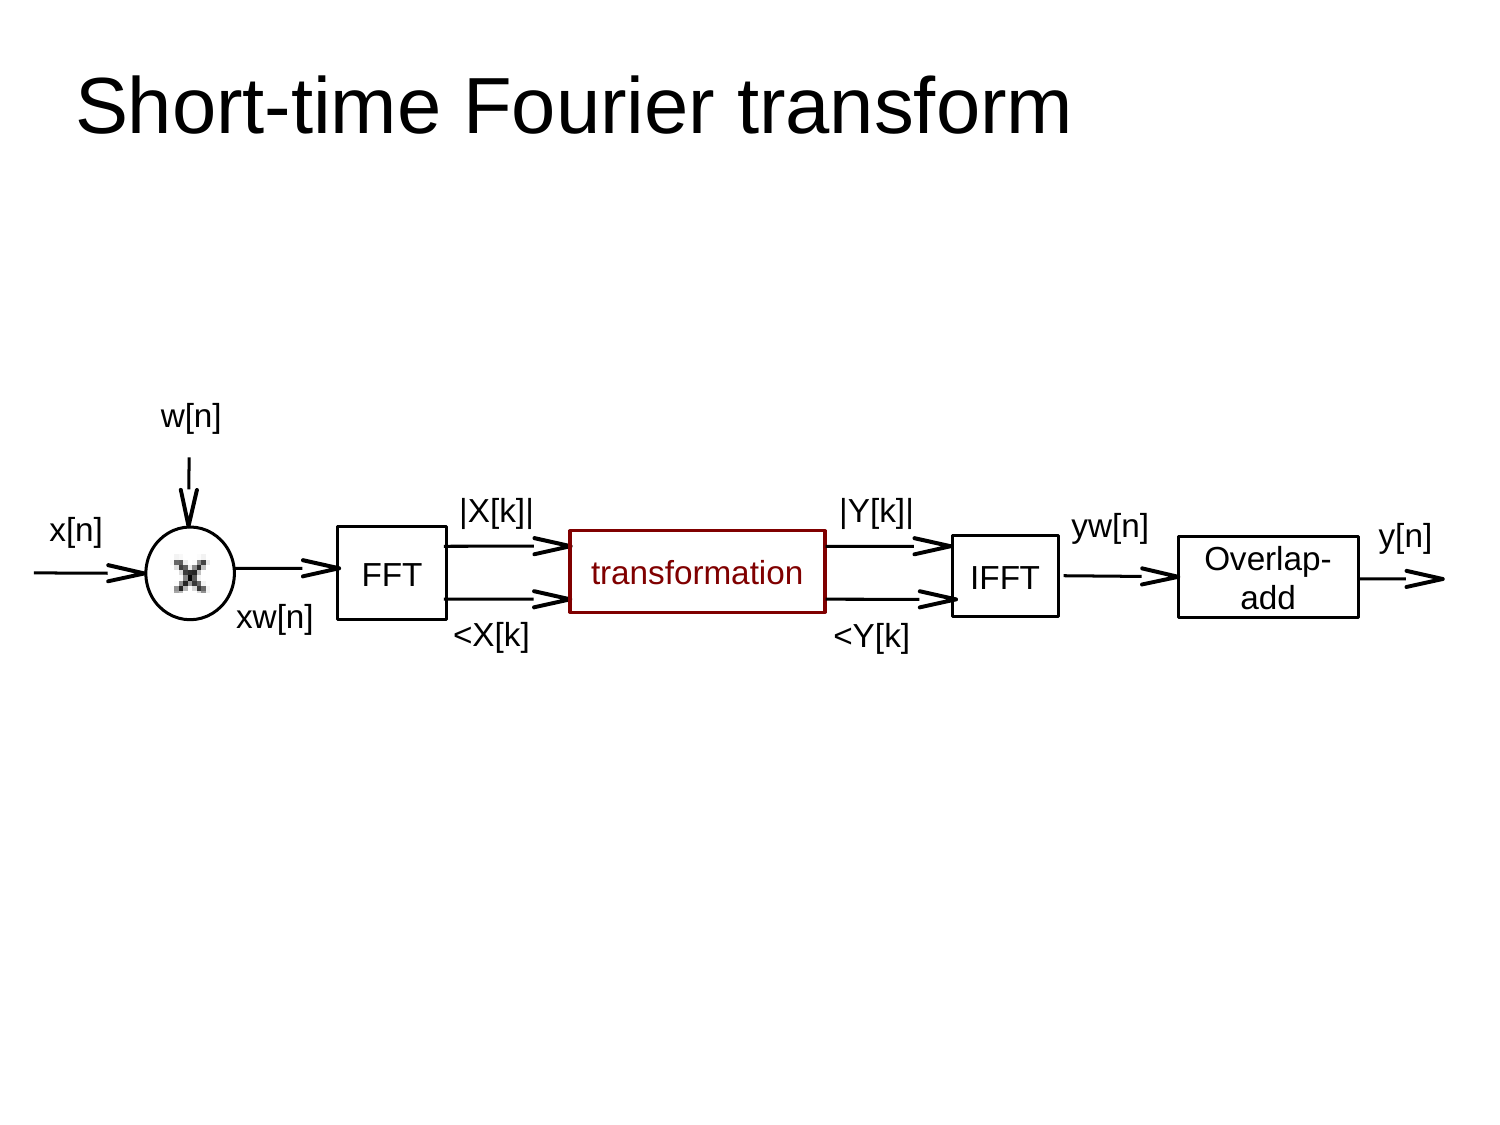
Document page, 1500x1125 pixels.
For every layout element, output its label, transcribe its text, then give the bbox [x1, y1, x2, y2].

text_box x[n] [34, 504, 118, 557]
text_box <Y[k] [818, 609, 925, 662]
text_box yw[n] [1056, 500, 1165, 553]
text_box Overlap-add [1178, 536, 1359, 618]
text_box |Y[k]| [824, 485, 929, 538]
text_box transformation [570, 530, 826, 613]
text_box y[n] [1363, 510, 1448, 562]
text_box |X[k]| [444, 485, 549, 538]
picture [161, 539, 216, 593]
text_box IFFT [952, 535, 1059, 617]
text_box xw[n] [221, 591, 329, 644]
title Short-time Fourier transform [75, 12, 1426, 201]
text_box FFT [337, 526, 447, 620]
text_box w[n] [146, 389, 237, 442]
text_box <X[k] [438, 609, 545, 662]
